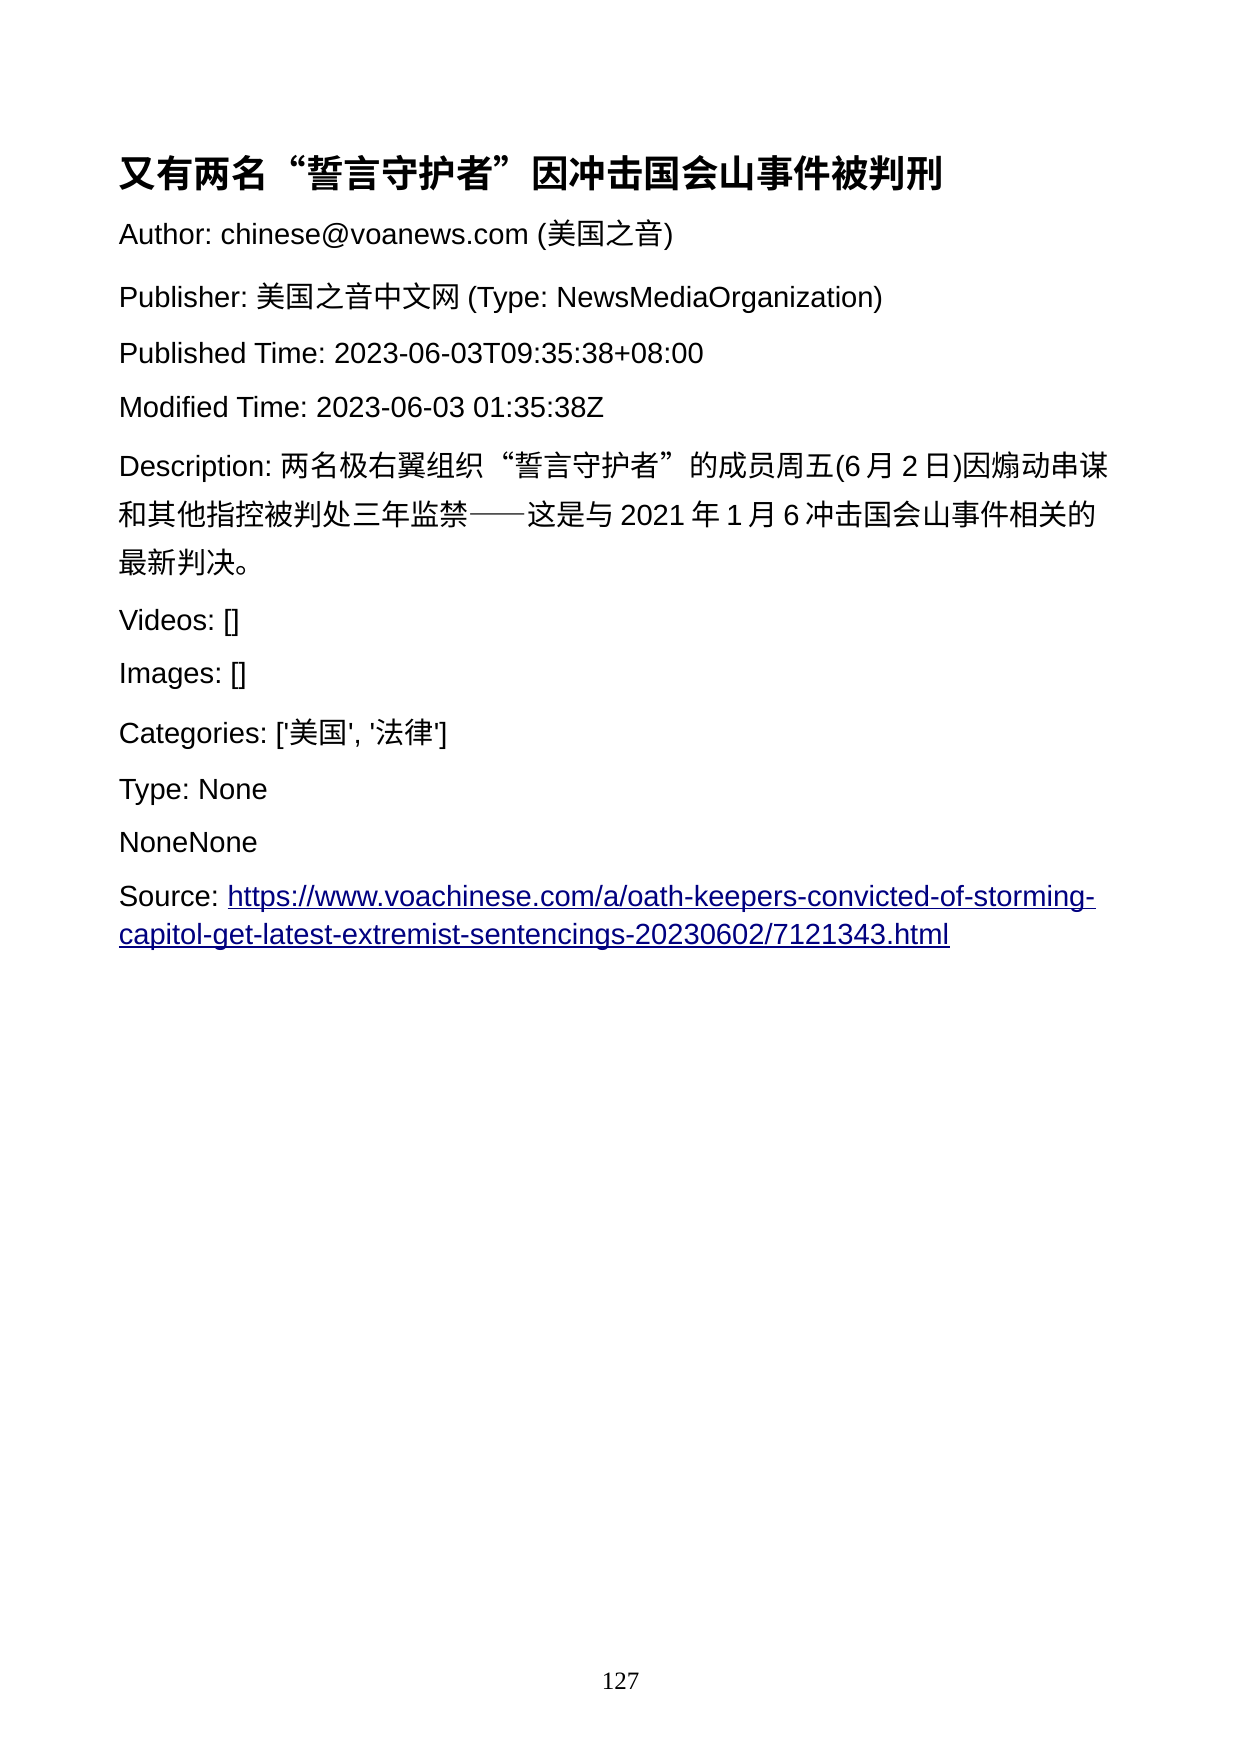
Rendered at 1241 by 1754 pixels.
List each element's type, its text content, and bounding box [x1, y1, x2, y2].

text Source: https://www.voachinese.com/a/oath-keepers-convicted-of-storming-capitol-get-latest-extremist-sentencings-20230602/7121343.html [118, 879, 1122, 951]
text Videos: [] [118, 603, 1122, 637]
text NoneNone [118, 826, 1122, 859]
text Description: 两名极右翼组织“誓言守护者”的成员周五(6月2日)因煽动串谋和其他指控被判处三年监禁——这是与2021年1月6冲击国会山事件相关的最新判决。 [118, 443, 1122, 582]
text Author: chinese@voanews.com (美国之音) [118, 210, 1122, 253]
text Type: None [118, 772, 1122, 806]
text Images: [] [118, 656, 1122, 690]
text Published Time: 2023-06-03T09:35:38+08:00 [118, 337, 1122, 370]
text Modified Time: 2023-06-03 01:35:38Z [118, 390, 1122, 423]
subtitle 又有两名“誓言守护者”因冲击国会山事件被判刑 [118, 143, 1122, 198]
text Publisher: 美国之音中文网 (Type: NewsMediaOrganization) [118, 273, 1122, 316]
text Categories: ['美国', '法律'] [118, 709, 1122, 752]
